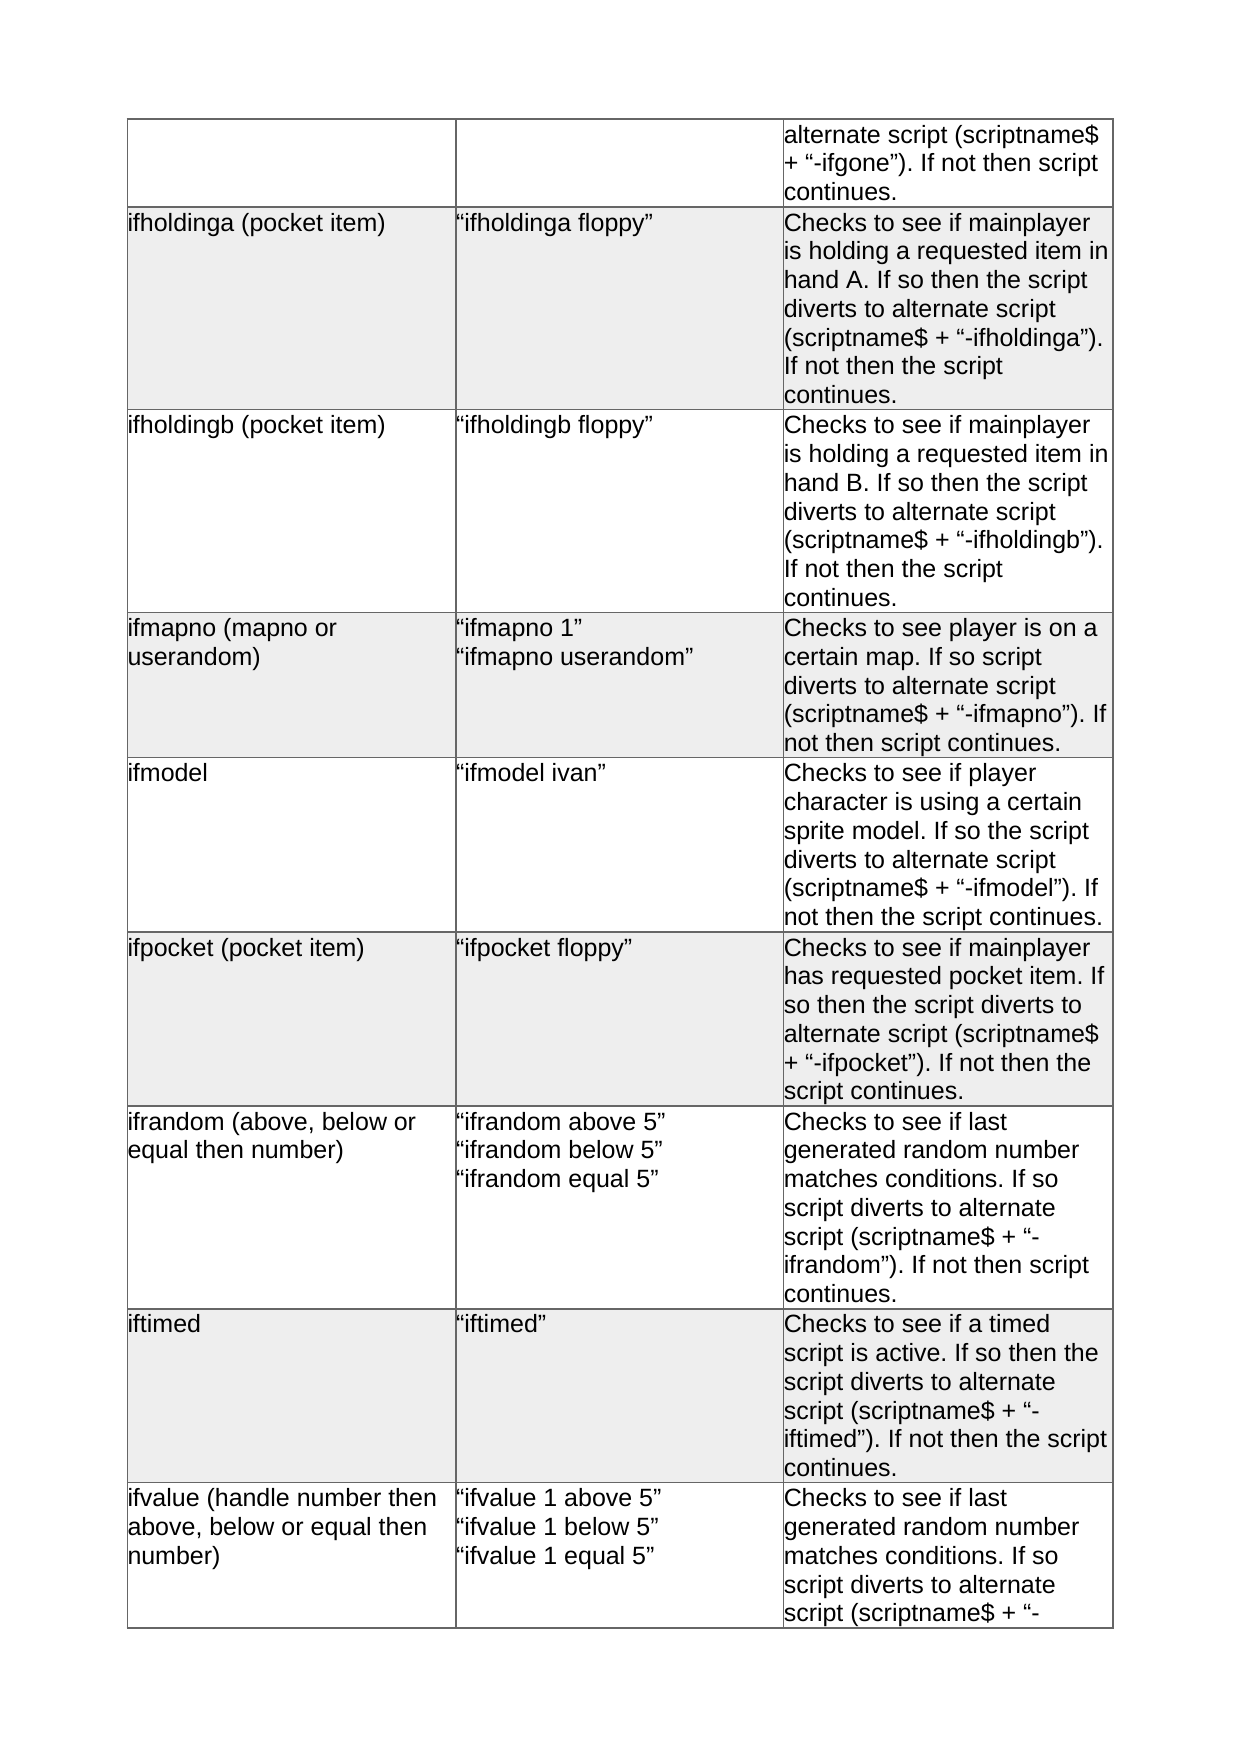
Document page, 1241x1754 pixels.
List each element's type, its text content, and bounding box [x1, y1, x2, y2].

table_cell ifvalue (handle number then above, below or equal then number) [128, 1483, 455, 1627]
table_cell iftimed [128, 1310, 455, 1482]
table_cell “ifmapno 1” “ifmapno userandom” [457, 613, 783, 757]
table_cell Checks to see if last generated random number matches conditions. If so script diverts to alternate script (scriptname$ + “- [784, 1483, 1112, 1627]
table_cell Checks to see if player character is using a certain sprite model. If so the script diverts to alternate script (scriptname$ + “-ifmodel”). If not then the script continues. [784, 758, 1112, 931]
table_cell “ifmodel ivan” [457, 758, 783, 931]
table_cell alternate script (scriptname$ + “-ifgone”). If not then script continues. [784, 120, 1112, 206]
table_cell [457, 120, 783, 206]
table_cell ifrandom (above, below or equal then number) [128, 1107, 455, 1308]
table_cell ifholdinga (pocket item) [128, 208, 455, 409]
table_cell “ifholdingb floppy” [457, 410, 783, 612]
table_cell “iftimed” [457, 1310, 783, 1482]
table_cell Checks to see if last generated random number matches conditions. If so script diverts to alternate script (scriptname$ + “-ifrandom”). If not then script continues. [784, 1107, 1112, 1308]
table_cell “ifpocket floppy” [457, 933, 783, 1105]
table_cell Checks to see if mainplayer is holding a requested item in hand B. If so then the script diverts to alternate script (scriptname$ + “-ifholdingb”). If not then the script continues. [784, 410, 1112, 612]
table_cell ifmodel [128, 758, 455, 931]
table_cell Checks to see player is on a certain map. If so script diverts to alternate script (scriptname$ + “-ifmapno”). If not then script continues. [784, 613, 1112, 757]
table_cell “ifrandom above 5” “ifrandom below 5” “ifrandom equal 5” [457, 1107, 783, 1308]
table_cell [128, 120, 455, 206]
table_cell Checks to see if mainplayer has requested pocket item. If so then the script diverts to alternate script (scriptname$ + “-ifpocket”). If not then the script continues. [784, 933, 1112, 1105]
table_cell Checks to see if a timed script is active. If so then the script diverts to alternate script (scriptname$ + “-iftimed”). If not then the script continues. [784, 1310, 1112, 1482]
table_cell ifpocket (pocket item) [128, 933, 455, 1105]
table_cell “ifholdinga floppy” [457, 208, 783, 409]
table_cell ifmapno (mapno or userandom) [128, 613, 455, 757]
table_cell ifholdingb (pocket item) [128, 410, 455, 612]
table_cell “ifvalue 1 above 5” “ifvalue 1 below 5” “ifvalue 1 equal 5” [457, 1483, 783, 1627]
table_cell Checks to see if mainplayer is holding a requested item in hand A. If so then the script diverts to alternate script (scriptname$ + “-ifholdinga”). If not then the script continues. [784, 208, 1112, 409]
